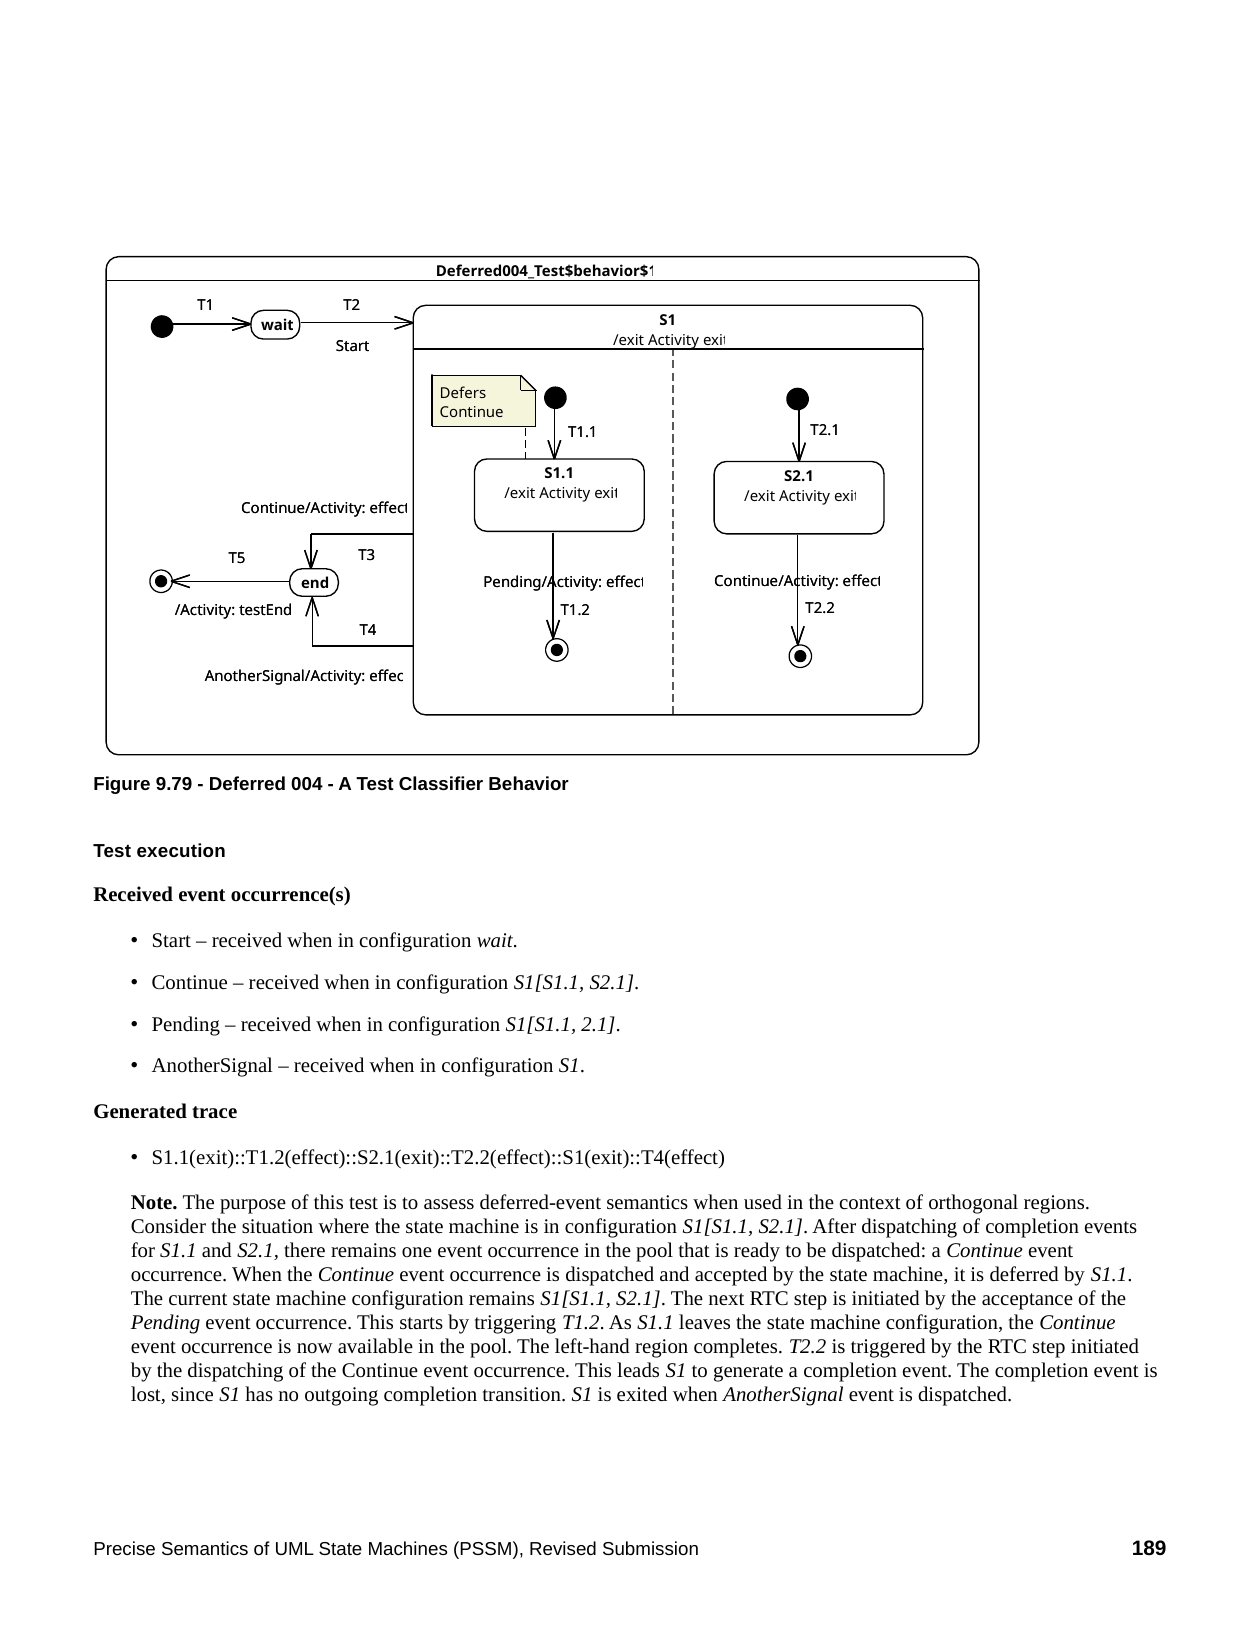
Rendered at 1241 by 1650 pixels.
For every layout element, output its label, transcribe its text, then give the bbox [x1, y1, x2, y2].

text Figure 9.79 - Deferred 004 - A Test Classifier Behavior [93, 243, 993, 794]
list Pending – received when in configuration S1[S1.1, 2.1]. [131, 1011, 1164, 1036]
text Note. The purpose of this test is to assess deferred-event semantics when used in the context of orthogonal regions. Consider the situation where the state machine is in configuration S1[S1.1, S2.1]. After dispatching of completion events for S1.1 and S2.1, there remains one event occurrence in the pool that is ready to be dispatched: a Continue event occurrence. When the Continue event occurrence is dispatched and accepted by the state machine, it is deferred by S1.1. The current state machine configuration remains S1[S1.1, S2.1]. The next RTC step is initiated by the acceptance of the Pending event occurrence. This starts by triggering T1.2. As S1.1 leaves the state machine configuration, the Continue event occurrence is now available in the pool. The left-hand region completes. T2.2 is triggered by the RTC step initiated by the dispatching of the Continue event occurrence. This leads S1 to generate a completion event. The completion event is lost, since S1 has no outgoing completion transition. S1 is exited when AnotherSignal event is dispatched. [131, 1190, 1164, 1406]
text Received event occurrence(s) [93, 882, 1164, 906]
list Continue – received when in configuration S1[S1.1, S2.1]. [131, 969, 1164, 994]
subtitle Test execution [93, 840, 1164, 861]
list AnotherSignal – received when in configuration S1. [131, 1052, 1164, 1077]
list Start – received when in configuration wait. [131, 927, 1164, 952]
text Generated trace [93, 1098, 1164, 1123]
list S1.1(exit)::T1.2(effect)::S2.1(exit)::T2.2(effect)::S1(exit)::T4(effect) [131, 1144, 1164, 1169]
